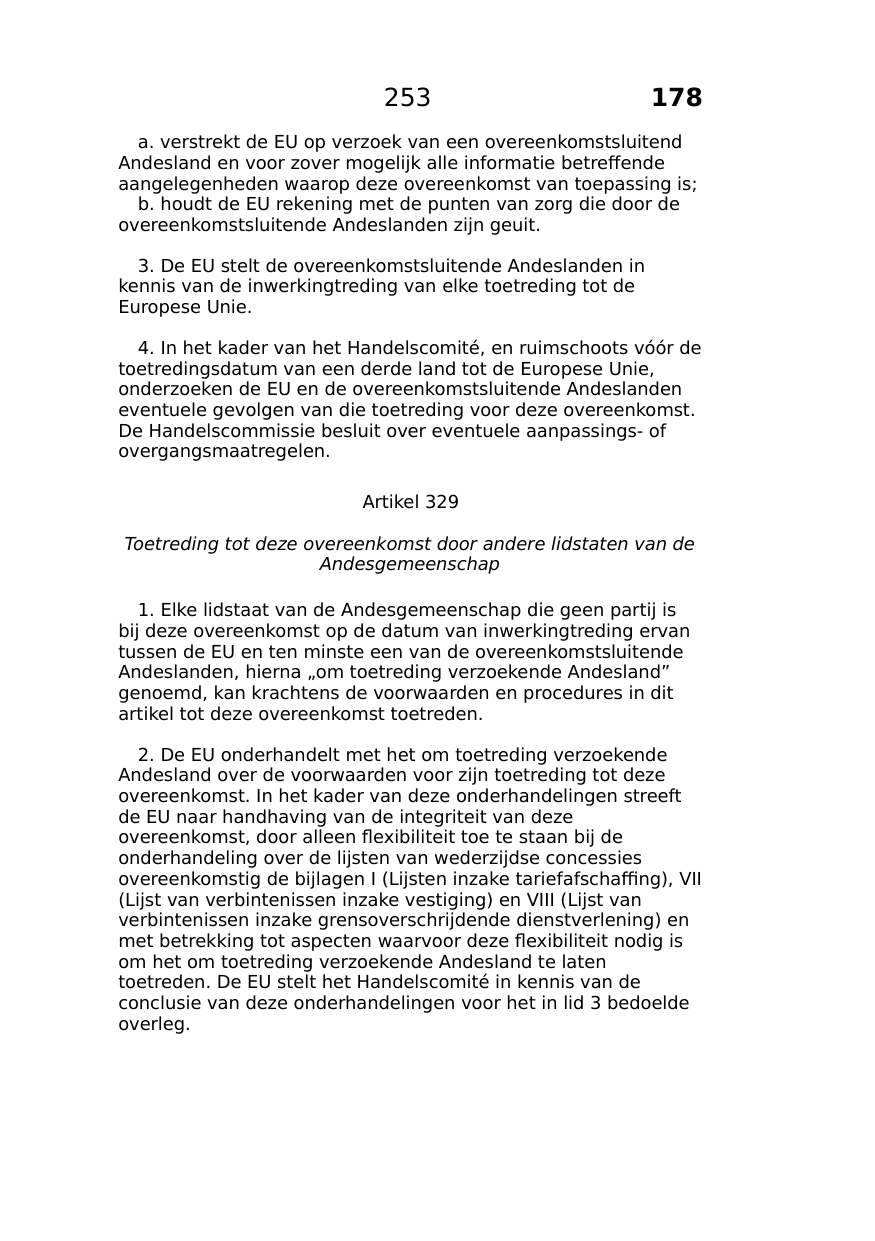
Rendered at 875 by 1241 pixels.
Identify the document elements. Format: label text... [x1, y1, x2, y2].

text 4. In het kader van het Handelscomité, en ruimschoots vóór de toetredingsdatum van een derde land tot de Europese Unie, onderzoeken de EU en de overeenkomstsluitende Andeslanden eventuele gevolgen van die toetreding voor deze overeenkomst. De Handelscommissie besluit over eventuele aanpassings- of overgangsmaatregelen. [118, 338, 703, 462]
text 2. De EU onderhandelt met het om toetreding verzoekende Andesland over de voorwaarden voor zijn toetreding tot deze overeenkomst. In het kader van deze onderhandelingen streeft de EU naar handhaving van de integriteit van deze overeenkomst, door alleen flexibiliteit toe te staan bij de onderhandeling over de lijsten van wederzijdse concessies overeenkomstig de bijlagen I (Lijsten inzake tariefafschaffing), VII (Lijst van verbintenissen inzake vestiging) en VIII (Lijst van verbintenissen inzake grensoverschrijdende dienstverlening) en met betrekking tot aspecten waarvoor deze flexibiliteit nodig is om het om toetreding verzoekende Andesland te laten toetreden. De EU stelt het Handelscomité in kennis van de conclusie van deze onderhandelingen voor het in lid 3 bedoelde overleg. [118, 744, 703, 1034]
text 3. De EU stelt de overeenkomstsluitende Andeslanden in kennis van de inwerkingtreding van elke toetreding tot de Europese Unie. [118, 256, 703, 318]
text b. houdt de EU rekening met de punten van zorg die door de overeenkomstsluitende Andeslanden zijn geuit. [118, 194, 703, 236]
text a. verstrekt de EU op verzoek van een overeenkomstsluitend Andesland en voor zover mogelijk alle informatie betreffende aangelegenheden waarop deze overeenkomst van toepassing is; [118, 132, 703, 194]
subtitle Artikel 329 Toetreding tot deze overeenkomst door andere lidstaten van de Andesgemeenschap [118, 492, 703, 575]
text 1. Elke lidstaat van de Andesgemeenschap die geen partij is bij deze overeenkomst op de datum van inwerkingtreding ervan tussen de EU en ten minste een van de overeenkomstsluitende Andeslanden, hierna „om toetreding verzoekende Andesland” genoemd, kan krachtens de voorwaarden en procedures in dit artikel tot deze overeenkomst toetreden. [118, 600, 703, 724]
